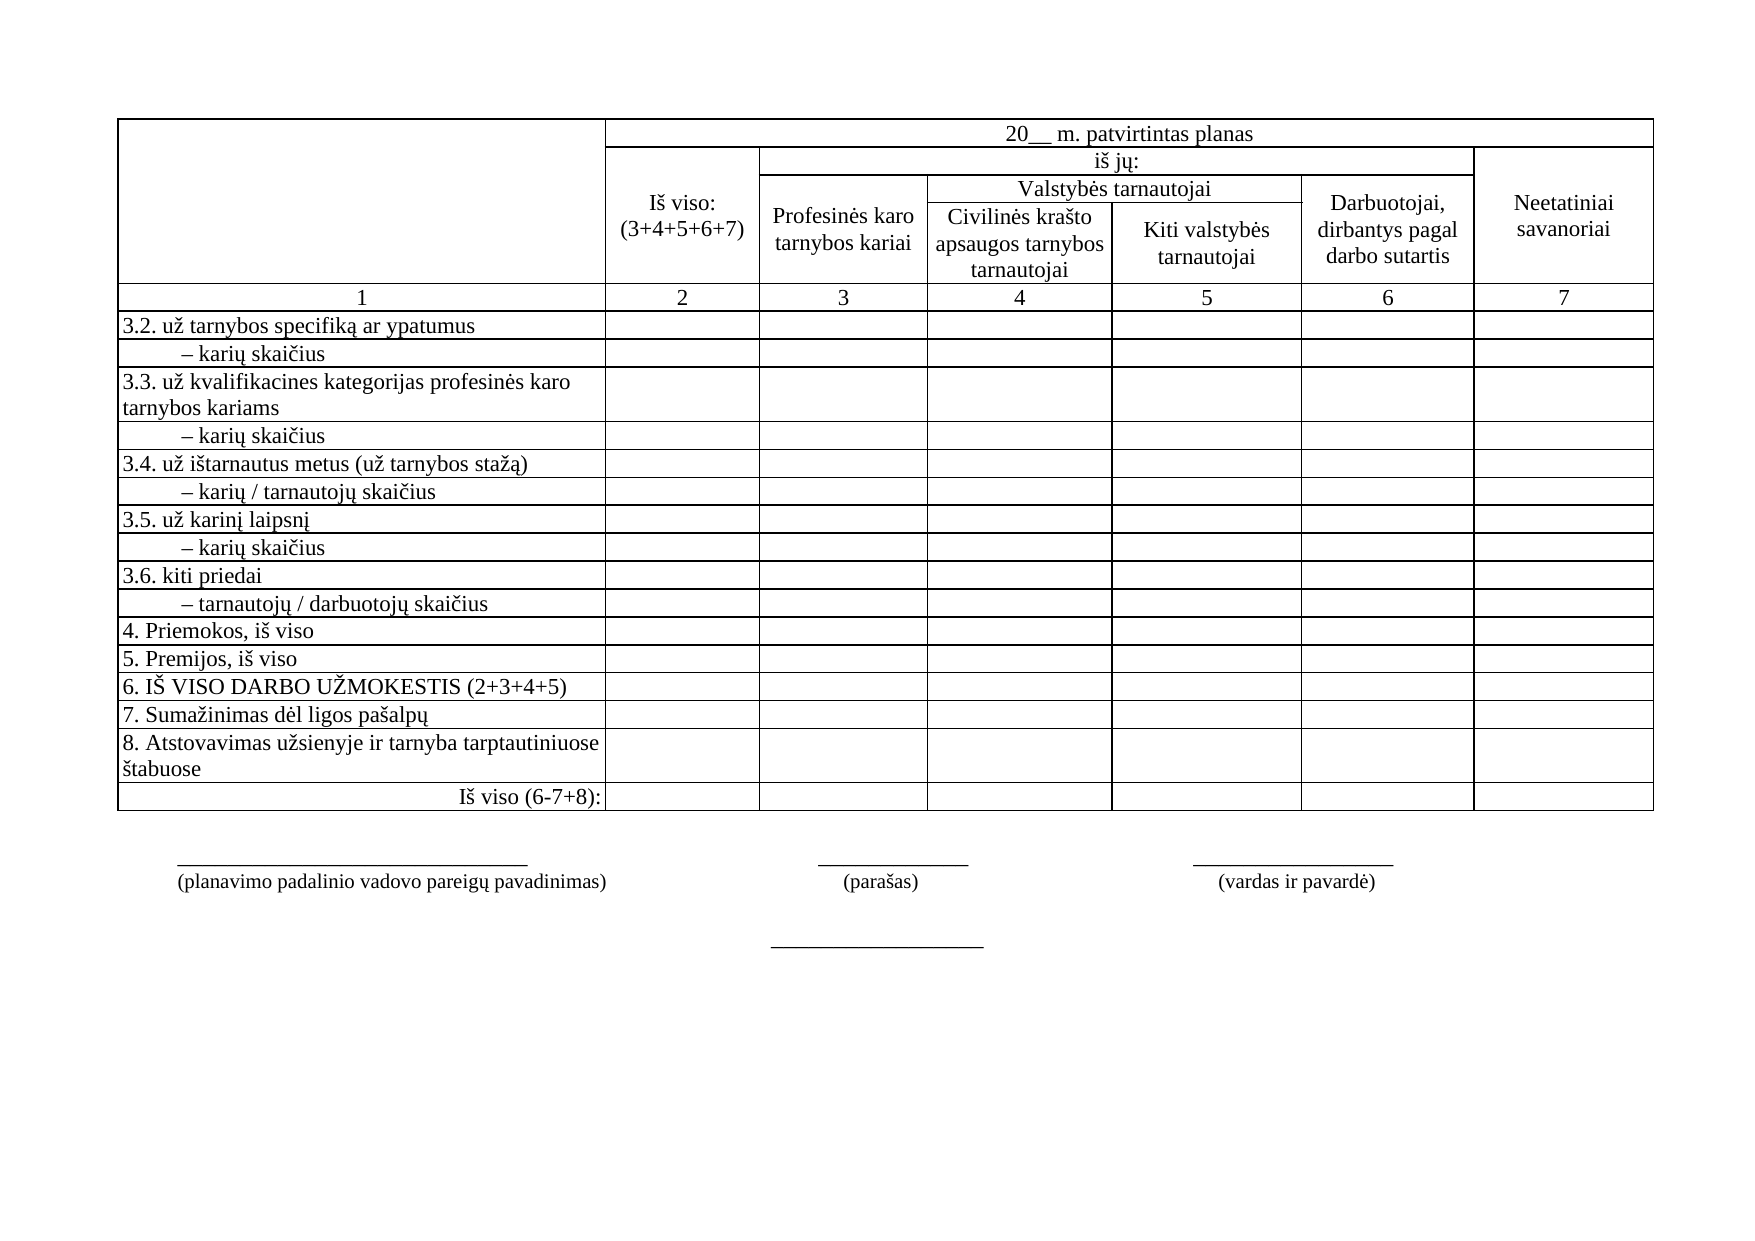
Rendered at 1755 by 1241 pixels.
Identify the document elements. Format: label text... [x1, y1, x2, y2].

table_cell [1475, 422, 1653, 448]
table_cell [1302, 340, 1473, 366]
table_cell Civilinės krašto apsaugos tarnybos tarnautojai [928, 203, 1111, 282]
table_header [119, 120, 605, 282]
table_cell Neetatiniai savanoriai [1475, 148, 1653, 282]
table_cell [1475, 673, 1653, 700]
table_cell [606, 368, 759, 421]
table_cell 3.3. už kvalifikacines kategorijas profesinės karo tarnybos kariams [119, 368, 605, 421]
table_cell [760, 368, 927, 421]
text (planavimo padalinio vadovo pareigų pavadinimas) (parašas) (vardas ir pavardė) [118, 869, 1636, 893]
table_cell [606, 478, 759, 504]
table_cell [1113, 562, 1301, 588]
table_cell [760, 478, 927, 504]
table_cell [1113, 368, 1301, 421]
table_cell 7 [1475, 284, 1653, 310]
table_cell [1113, 618, 1301, 644]
table_cell [1113, 783, 1301, 810]
table_cell [1302, 646, 1473, 672]
table_cell Profesinės karo tarnybos kariai [760, 176, 927, 282]
table_cell [1302, 312, 1473, 338]
table_cell [1113, 729, 1301, 782]
table_cell [928, 701, 1111, 728]
table_cell [1475, 701, 1653, 728]
table_cell 5 [1113, 284, 1301, 310]
table_cell [606, 590, 759, 616]
table_cell [928, 478, 1111, 504]
table_cell [1302, 422, 1473, 448]
table_cell [928, 368, 1111, 421]
table_cell [606, 534, 759, 560]
table_cell [606, 340, 759, 366]
text _________________ [118, 922, 1636, 950]
table_cell [928, 673, 1111, 700]
table_cell [760, 673, 927, 700]
table_cell 8. Atstovavimas užsienyje ir tarnyba tarptautiniuose štabuose [119, 729, 605, 782]
table_cell – karių / tarnautojų skaičius [119, 478, 605, 504]
table_cell [1113, 701, 1301, 728]
table_cell 3 [760, 284, 927, 310]
table_cell 3.2. už tarnybos specifiką ar ypatumus [119, 312, 605, 338]
table_cell [928, 506, 1111, 532]
table_cell [760, 422, 927, 448]
table_cell [760, 534, 927, 560]
table_cell [1475, 618, 1653, 644]
table_cell [1113, 534, 1301, 560]
table_header 20__ m. patvirtintas planas [606, 120, 1653, 146]
table_cell [760, 590, 927, 616]
table_cell [1113, 340, 1301, 366]
table_cell [1302, 701, 1473, 728]
table_cell [760, 618, 927, 644]
table_cell [606, 701, 759, 728]
table_cell [1302, 450, 1473, 476]
table_cell [606, 506, 759, 532]
table_cell Iš viso (6-7+8): [119, 783, 605, 810]
table_cell 4. Priemokos, iš viso [119, 618, 605, 644]
table_cell [1475, 478, 1653, 504]
table_cell [606, 729, 759, 782]
table_cell [606, 646, 759, 672]
table_cell [928, 450, 1111, 476]
table_cell [606, 783, 759, 810]
table_cell 5. Premijos, iš viso [119, 646, 605, 672]
table_cell – karių skaičius [119, 422, 605, 448]
table_cell 2 [606, 284, 759, 310]
table_cell [1113, 646, 1301, 672]
table_cell Valstybės tarnautojai [928, 176, 1301, 202]
table_cell [1475, 646, 1653, 672]
table_cell [1475, 450, 1653, 476]
table_cell [1475, 562, 1653, 588]
table_cell 6. IŠ VISO DARBO UŽMOKESTIS (2+3+4+5) [119, 673, 605, 700]
table_cell [1302, 783, 1473, 810]
table_cell [1302, 368, 1473, 421]
table_cell [928, 422, 1111, 448]
table_cell – tarnautojų / darbuotojų skaičius [119, 590, 605, 616]
table_cell [1302, 562, 1473, 588]
table_cell [1113, 590, 1301, 616]
table_cell 1 [119, 284, 605, 310]
table_cell – karių skaičius [119, 534, 605, 560]
table_cell [760, 312, 927, 338]
table_cell [760, 506, 927, 532]
table_cell [928, 534, 1111, 560]
table_cell 4 [928, 284, 1111, 310]
table_cell [606, 562, 759, 588]
table_cell [606, 422, 759, 448]
table_cell [760, 783, 927, 810]
table_cell [1475, 368, 1653, 421]
table_cell [1475, 729, 1653, 782]
table_cell Iš viso: (3+4+5+6+7) [606, 148, 759, 282]
table_cell [760, 340, 927, 366]
table_cell [1475, 590, 1653, 616]
table_cell [928, 618, 1111, 644]
table_cell iš jų: [760, 148, 1473, 174]
table_cell [1113, 506, 1301, 532]
table_cell 3.6. kiti priedai [119, 562, 605, 588]
table_cell [1475, 340, 1653, 366]
table_cell [928, 590, 1111, 616]
table_cell Darbuotojai, dirbantys pagal darbo sutartis [1302, 176, 1473, 282]
table_cell [928, 646, 1111, 672]
table_cell 3.5. už karinį laipsnį [119, 506, 605, 532]
table_cell 7. Sumažinimas dėl ligos pašalpų [119, 701, 605, 728]
table_cell [928, 340, 1111, 366]
table_cell [928, 729, 1111, 782]
table_cell [1113, 312, 1301, 338]
table_cell – karių skaičius [119, 340, 605, 366]
table_cell [1302, 673, 1473, 700]
table_cell [606, 673, 759, 700]
table_cell [760, 450, 927, 476]
table_cell [606, 618, 759, 644]
table_cell [1113, 422, 1301, 448]
table_cell [928, 783, 1111, 810]
table_cell [1113, 478, 1301, 504]
table_cell [760, 729, 927, 782]
table_cell [606, 312, 759, 338]
table_cell [1302, 506, 1473, 532]
table_cell [1113, 673, 1301, 700]
table_cell [760, 701, 927, 728]
table_cell [928, 562, 1111, 588]
table_cell [1475, 534, 1653, 560]
table_cell [928, 312, 1111, 338]
table_cell [760, 646, 927, 672]
table_cell [1302, 478, 1473, 504]
table_cell [1302, 618, 1473, 644]
table_cell [1475, 312, 1653, 338]
table_cell 3.4. už ištarnautus metus (už tarnybos stažą) [119, 450, 605, 476]
table_cell [1475, 783, 1653, 810]
table_cell 6 [1302, 284, 1473, 310]
table_cell [1302, 534, 1473, 560]
table_cell [1302, 729, 1473, 782]
table_cell [1302, 590, 1473, 616]
table_cell [1475, 506, 1653, 532]
table_cell [760, 562, 927, 588]
table_cell Kiti valstybės tarnautojai [1113, 203, 1301, 282]
table_cell [606, 450, 759, 476]
table_cell [1113, 450, 1301, 476]
text ____________________________ ____________ ________________ [118, 840, 1636, 869]
